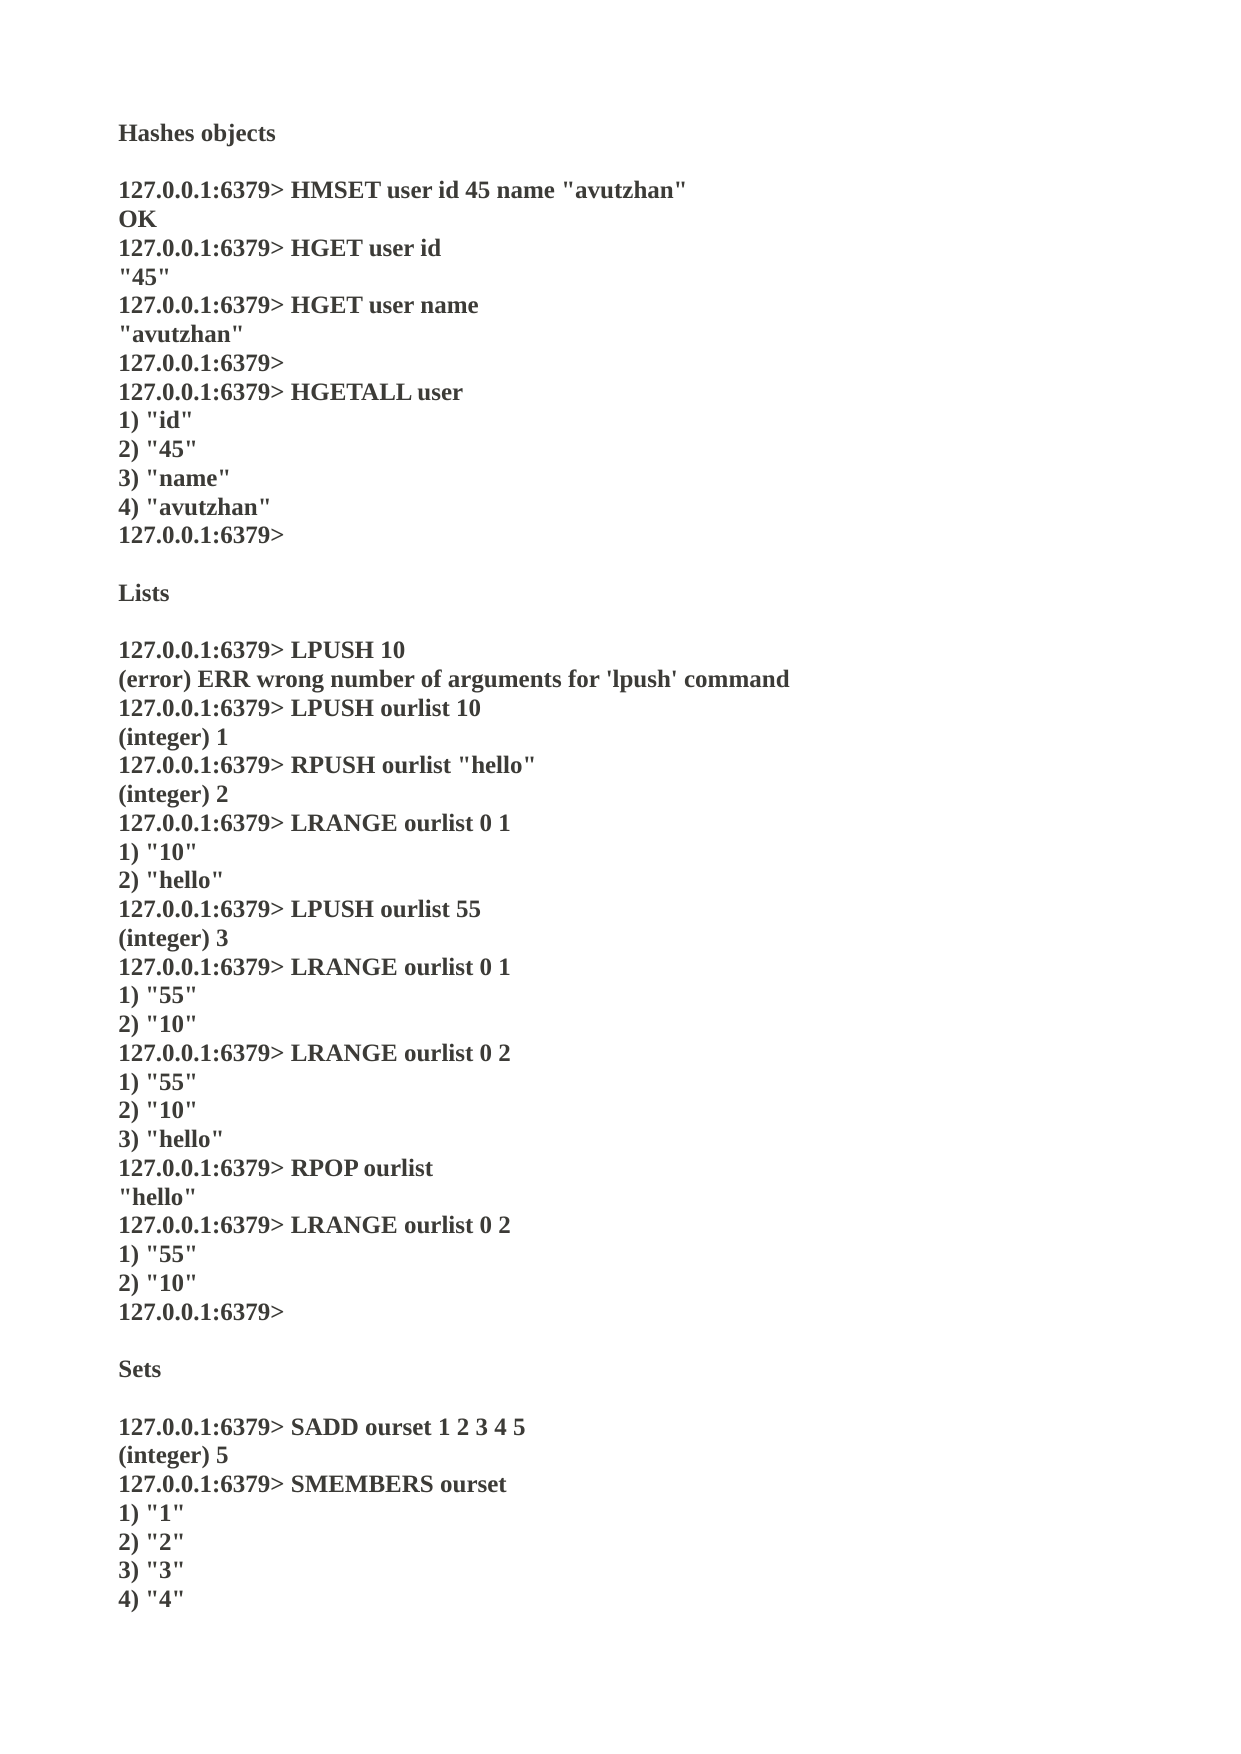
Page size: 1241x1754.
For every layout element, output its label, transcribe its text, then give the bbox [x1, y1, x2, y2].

text 127.0.0.1:6379> SADD ourset 1 2 3 4 5 [118, 1412, 1122, 1441]
text Hashes objects [118, 118, 1122, 147]
text 2) "10" [118, 1096, 1122, 1124]
text 3) "3" [118, 1556, 1122, 1584]
text 127.0.0.1:6379> HGET user id [118, 233, 1122, 262]
text 1) "55" [118, 981, 1122, 1009]
text 127.0.0.1:6379> [118, 348, 1122, 377]
text 3) "name" [118, 463, 1122, 492]
text 127.0.0.1:6379> [118, 521, 1122, 549]
text 127.0.0.1:6379> [118, 1297, 1122, 1326]
text 127.0.0.1:6379> LRANGE ourlist 0 2 [118, 1211, 1122, 1239]
text (integer) 2 [118, 779, 1122, 808]
text 127.0.0.1:6379> LRANGE ourlist 0 1 [118, 808, 1122, 837]
text 127.0.0.1:6379> LRANGE ourlist 0 1 [118, 952, 1122, 981]
text "45" [118, 262, 1122, 291]
text 4) "4" [118, 1584, 1122, 1613]
text 1) "id" [118, 406, 1122, 434]
text 1) "1" [118, 1498, 1122, 1527]
text 127.0.0.1:6379> LPUSH 10 [118, 636, 1122, 664]
text 127.0.0.1:6379> LPUSH ourlist 55 [118, 894, 1122, 923]
text (error) ERR wrong number of arguments for 'lpush' command [118, 664, 1122, 693]
text 127.0.0.1:6379> HGETALL user [118, 377, 1122, 406]
text "avutzhan" [118, 319, 1122, 348]
text 2) "10" [118, 1268, 1122, 1297]
text 127.0.0.1:6379> HGET user name [118, 291, 1122, 319]
text 127.0.0.1:6379> LPUSH ourlist 10 [118, 693, 1122, 722]
text "hello" [118, 1182, 1122, 1211]
text 127.0.0.1:6379> RPOP ourlist [118, 1153, 1122, 1182]
text 2) "hello" [118, 866, 1122, 894]
text (integer) 5 [118, 1441, 1122, 1469]
text 2) "10" [118, 1009, 1122, 1038]
text Lists [118, 578, 1122, 607]
text 127.0.0.1:6379> RPUSH ourlist "hello" [118, 751, 1122, 779]
text 2) "2" [118, 1527, 1122, 1556]
text 1) "55" [118, 1067, 1122, 1096]
text (integer) 3 [118, 923, 1122, 952]
text 127.0.0.1:6379> HMSET user id 45 name "avutzhan" [118, 176, 1122, 204]
text 1) "10" [118, 837, 1122, 866]
text OK [118, 204, 1122, 233]
text (integer) 1 [118, 722, 1122, 751]
text 4) "avutzhan" [118, 492, 1122, 521]
text 3) "hello" [118, 1124, 1122, 1153]
text Sets [118, 1354, 1122, 1383]
text 127.0.0.1:6379> LRANGE ourlist 0 2 [118, 1038, 1122, 1067]
text 2) "45" [118, 434, 1122, 463]
text 127.0.0.1:6379> SMEMBERS ourset [118, 1469, 1122, 1498]
text 1) "55" [118, 1239, 1122, 1268]
